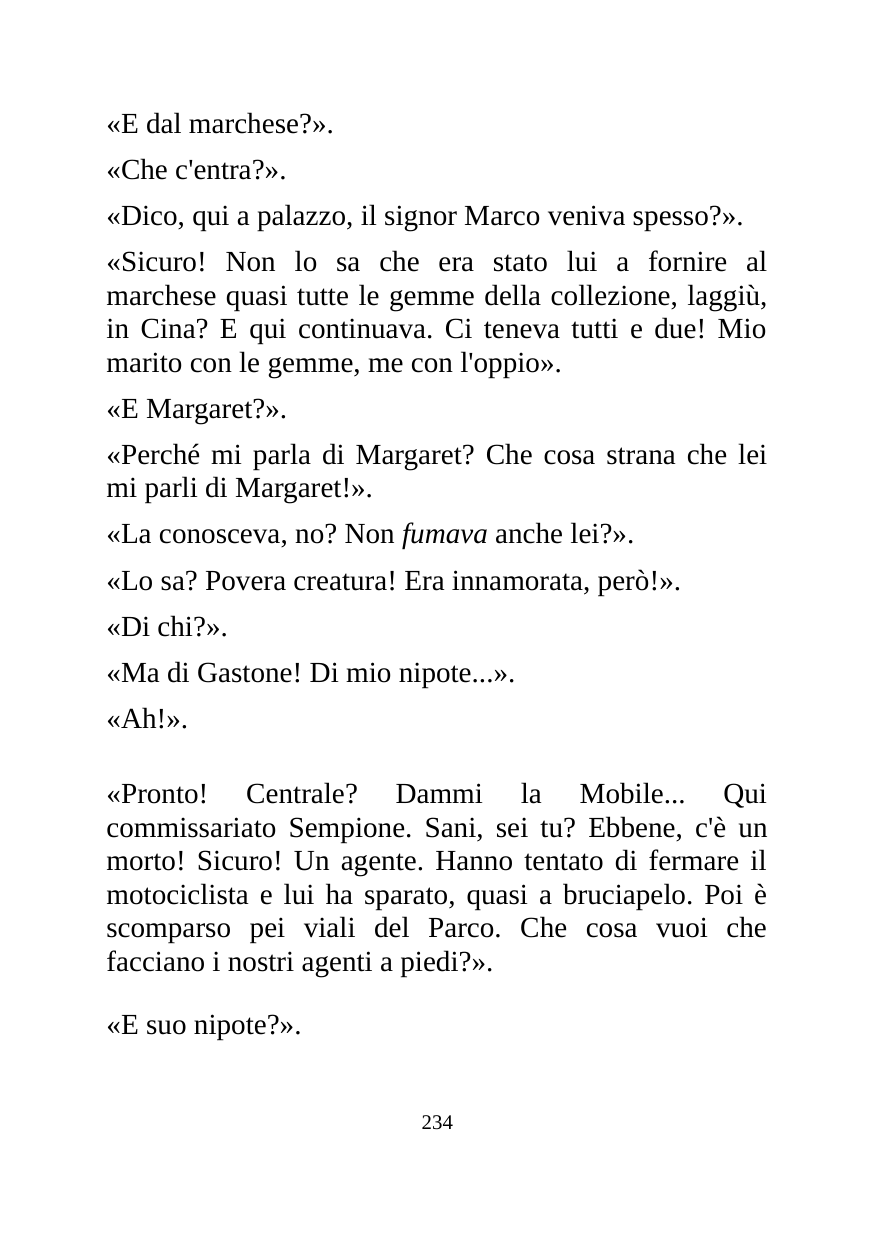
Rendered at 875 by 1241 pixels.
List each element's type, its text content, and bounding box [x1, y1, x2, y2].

text «Dico, qui a palazzo, il signor Marco veniva spesso?». [106, 198, 768, 232]
text «E Margaret?». [106, 391, 768, 424]
text «Perché mi parla di Margaret? Che cosa strana che lei mi parli di Margaret!». [106, 437, 768, 504]
text «E dal marchese?». [106, 106, 768, 140]
text «La conosceva, no? Non fumava anche lei?». [106, 517, 768, 550]
text «Lo sa? Povera creatura! Era innamorata, però!». [106, 563, 768, 596]
text «Di chi?». [106, 609, 768, 642]
text «E suo nipote?». [106, 1007, 768, 1041]
text «Pronto! Centrale? Dammi la Mobile... Qui commissariato Sempione. Sani, sei tu? Ebbene, c'è un morto! Sicuro! Un agente. Hanno tentato di fermare il motociclista e lui ha sparato, quasi a bruciapelo. Poi è scomparso pei viali del Parco. Che cosa vuoi che facciano i nostri agenti a piedi?». [106, 776, 768, 978]
text «Ah!». [106, 701, 768, 734]
text «Ma di Gastone! Di mio nipote...». [106, 655, 768, 688]
text «Sicuro! Non lo sa che era stato lui a fornire al marchese quasi tutte le gemme della collezione, laggiù, in Cina? E qui continuava. Ci teneva tutti e due! Mio marito con le gemme, me con l'oppio». [106, 244, 768, 378]
text «Che c'entra?». [106, 152, 768, 186]
